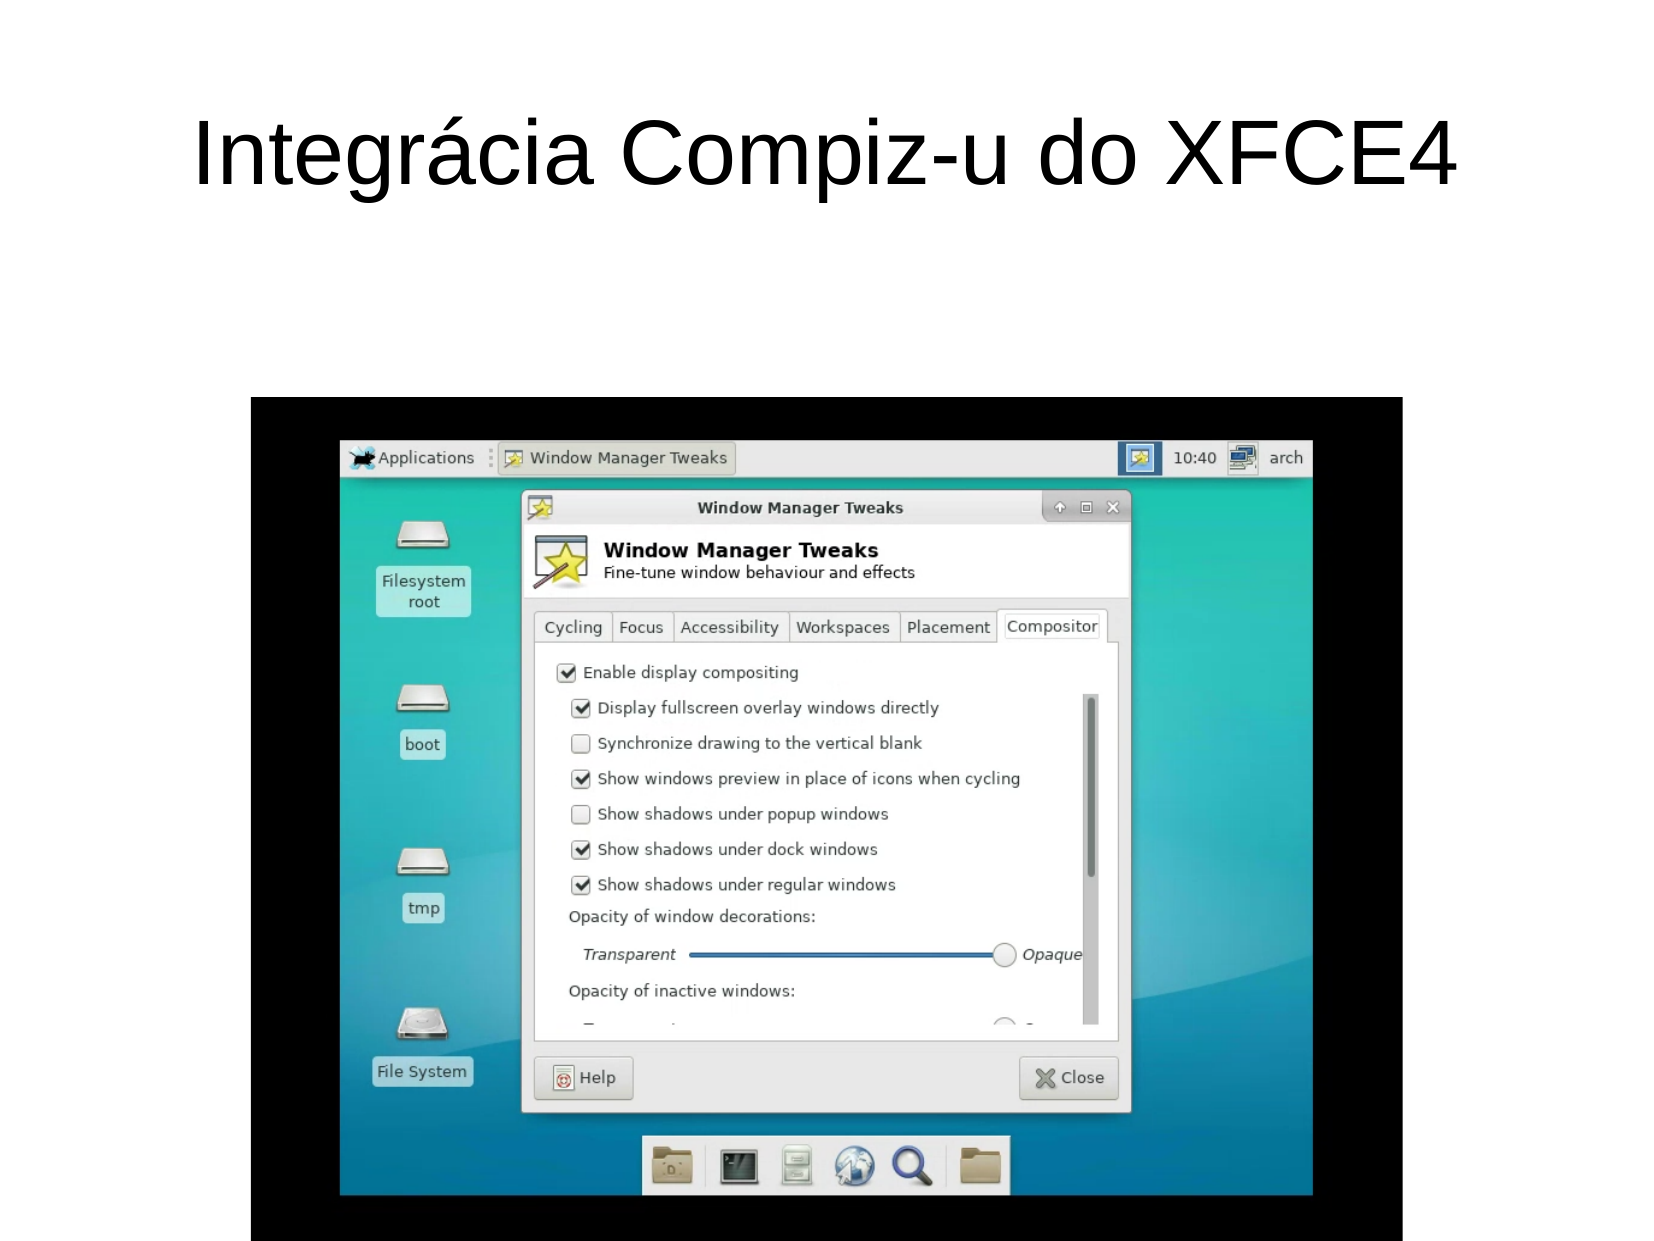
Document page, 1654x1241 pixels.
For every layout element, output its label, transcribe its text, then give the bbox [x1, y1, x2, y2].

picture [250, 397, 1403, 1241]
title Integrácia Compiz-u do XFCE4 [82, 49, 1571, 257]
